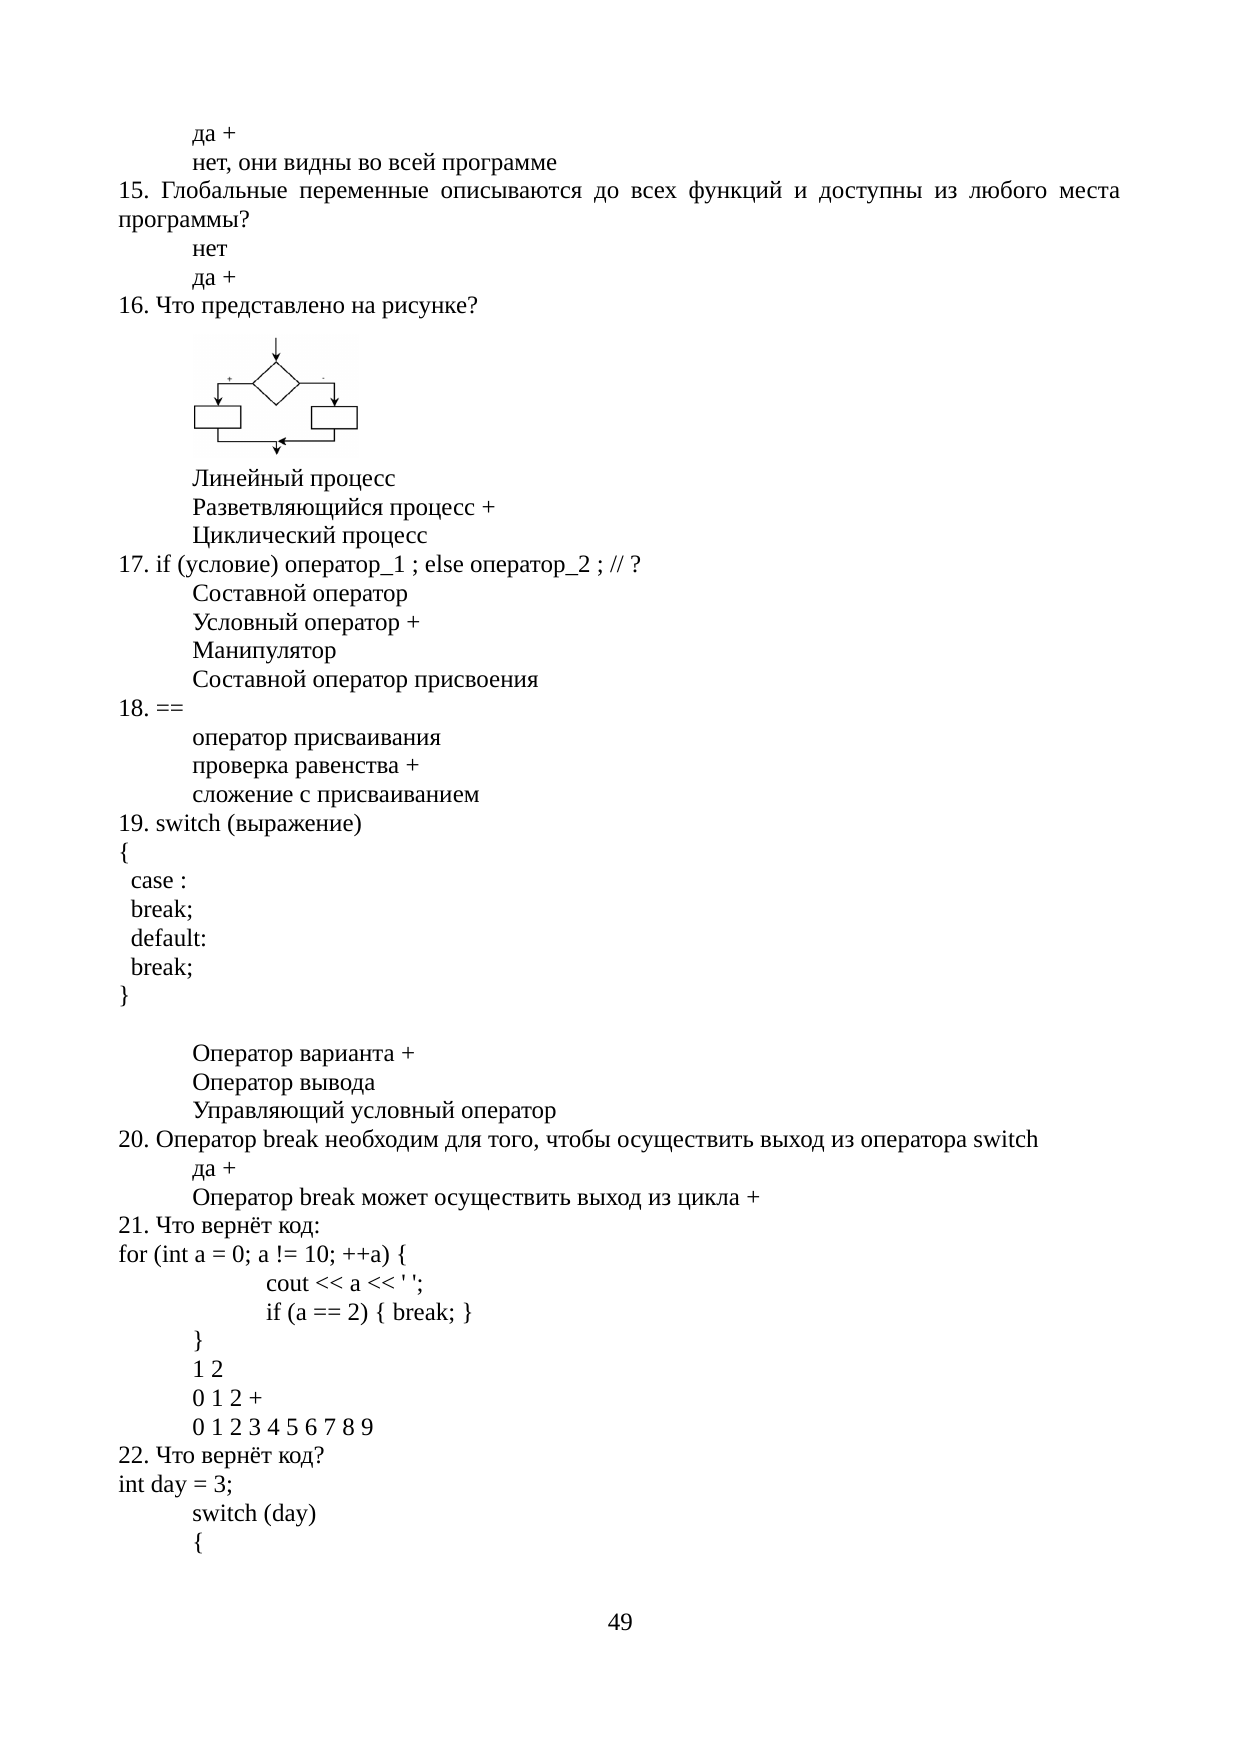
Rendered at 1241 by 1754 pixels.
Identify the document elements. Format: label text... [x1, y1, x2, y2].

text 20. Оператор break необходим для того, чтобы осуществить выход из оператора switch [118, 1124, 1122, 1153]
text Условный оператор + [118, 607, 1122, 636]
text 21. Что вернёт код: [118, 1211, 1122, 1239]
picture [192, 334, 360, 458]
text да + [118, 1153, 1122, 1182]
text проверка равенства + [118, 751, 1122, 779]
text Манипулятор [118, 636, 1122, 664]
text нет, они видны во всей программе [118, 147, 1122, 176]
text { [118, 837, 1122, 866]
text break; [118, 952, 1122, 981]
text case : [118, 866, 1122, 894]
text Разветвляющийся процесс + [118, 492, 1122, 521]
text да + [118, 118, 1122, 147]
text Оператор вывода [118, 1067, 1122, 1096]
text cout << a << ' '; [118, 1268, 1122, 1297]
text break; [118, 894, 1122, 923]
text if (a == 2) { break; } [118, 1297, 1122, 1326]
text Управляющий условный оператор [118, 1096, 1122, 1124]
text default: [118, 923, 1122, 952]
text да + [118, 262, 1122, 291]
text сложение с присваиванием [118, 779, 1122, 808]
text 1 2 [118, 1354, 1122, 1383]
text int day = 3; [118, 1469, 1122, 1498]
text Оператор break может осуществить выход из цикла + [118, 1182, 1122, 1211]
text 22. Что вернёт код? [118, 1441, 1122, 1469]
text } [118, 981, 1122, 1009]
text Составной оператор присвоения [118, 664, 1122, 693]
text { [118, 1527, 1122, 1556]
text Составной оператор [118, 578, 1122, 607]
text 0 1 2 3 4 5 6 7 8 9 [118, 1412, 1122, 1441]
text Оператор варианта + [118, 1038, 1122, 1067]
text 0 1 2 + [118, 1383, 1122, 1412]
text 16. Что представлено на рисунке? [118, 291, 1122, 319]
text } [118, 1326, 1122, 1354]
text 17. if (условие) оператор_1 ; else оператор_2 ; // ? [118, 549, 1122, 578]
text Циклический процесс [118, 521, 1122, 549]
text 18. == [118, 693, 1122, 722]
text switch (day) [118, 1498, 1122, 1527]
text 19. switch (выражение) [118, 808, 1122, 837]
text for (int a = 0; a != 10; ++a) { [118, 1239, 1122, 1268]
text Линейный процесс [118, 463, 1122, 492]
text нет [118, 233, 1122, 262]
text 15. Глобальные переменные описываются до всех функций и доступны из любого места программы? [118, 176, 1122, 233]
text оператор присваивания [118, 722, 1122, 751]
